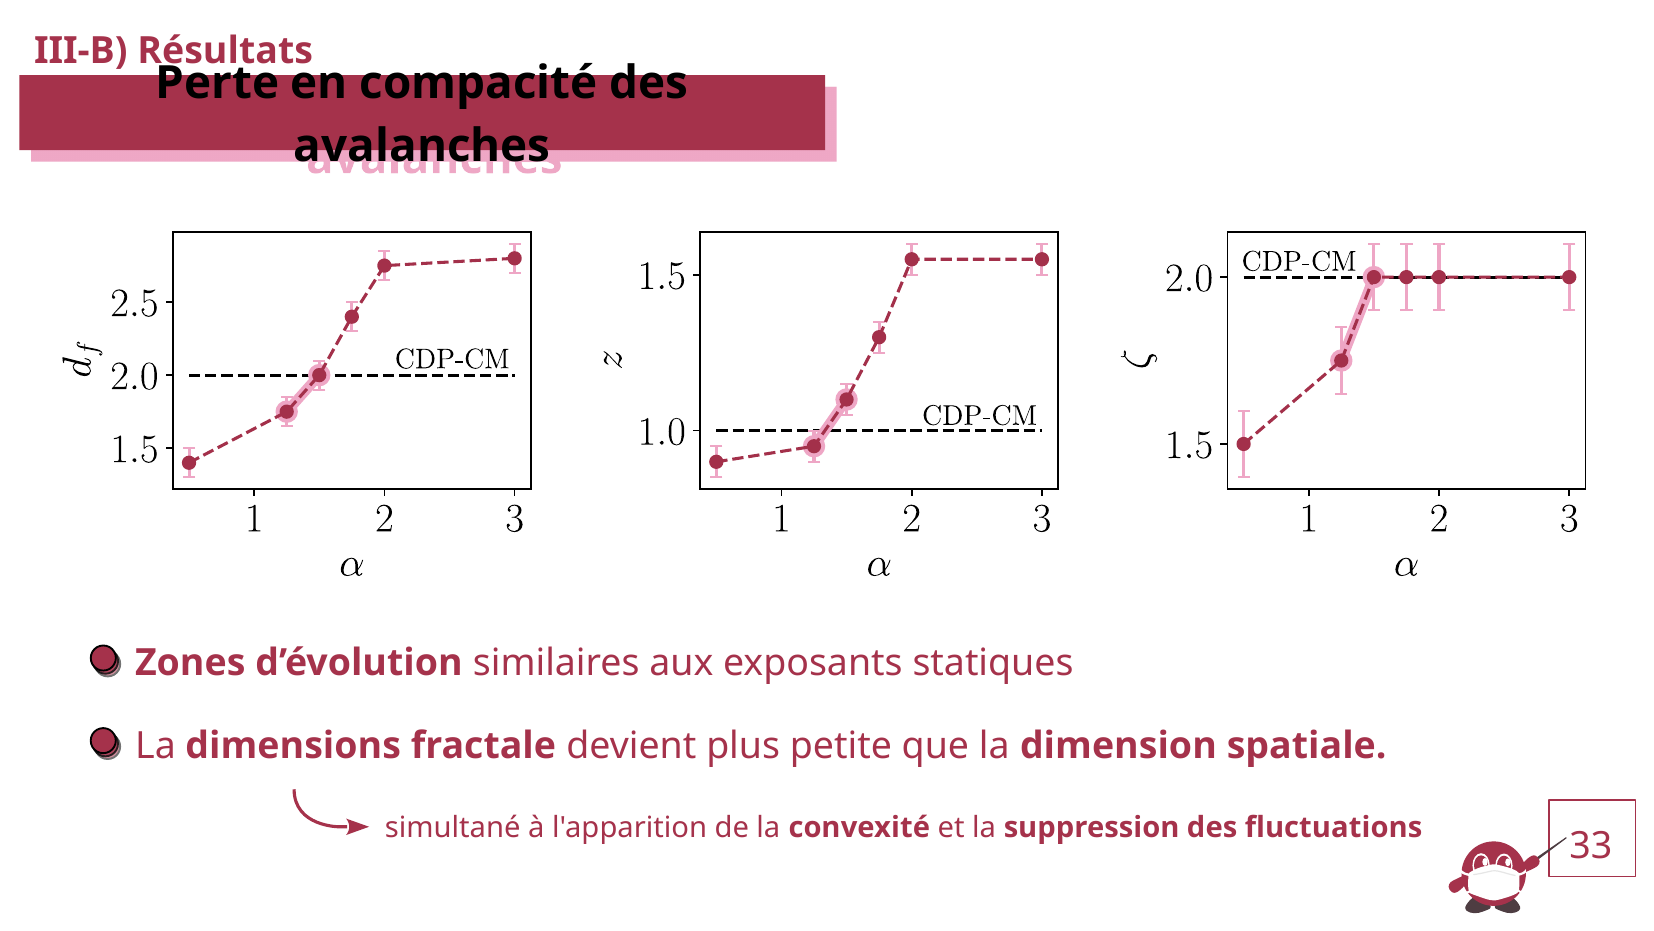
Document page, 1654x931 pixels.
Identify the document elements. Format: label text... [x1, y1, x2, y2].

text_box Zones d’évolution similaires aux exposants statiques [75, 628, 1313, 687]
picture [17, 187, 1631, 629]
text_box [1492, 811, 1654, 887]
text_box III-B) Résultats [19, 16, 1238, 76]
text_box simultané à l'apparition de la convexité et la suppression des fluctuations [370, 799, 1363, 859]
text_box Perte en compacité des avalanches [19, 76, 826, 151]
text_box La dimensions fractale devient plus petite que la dimension spatiale. [75, 710, 1313, 814]
picture [1448, 799, 1637, 914]
